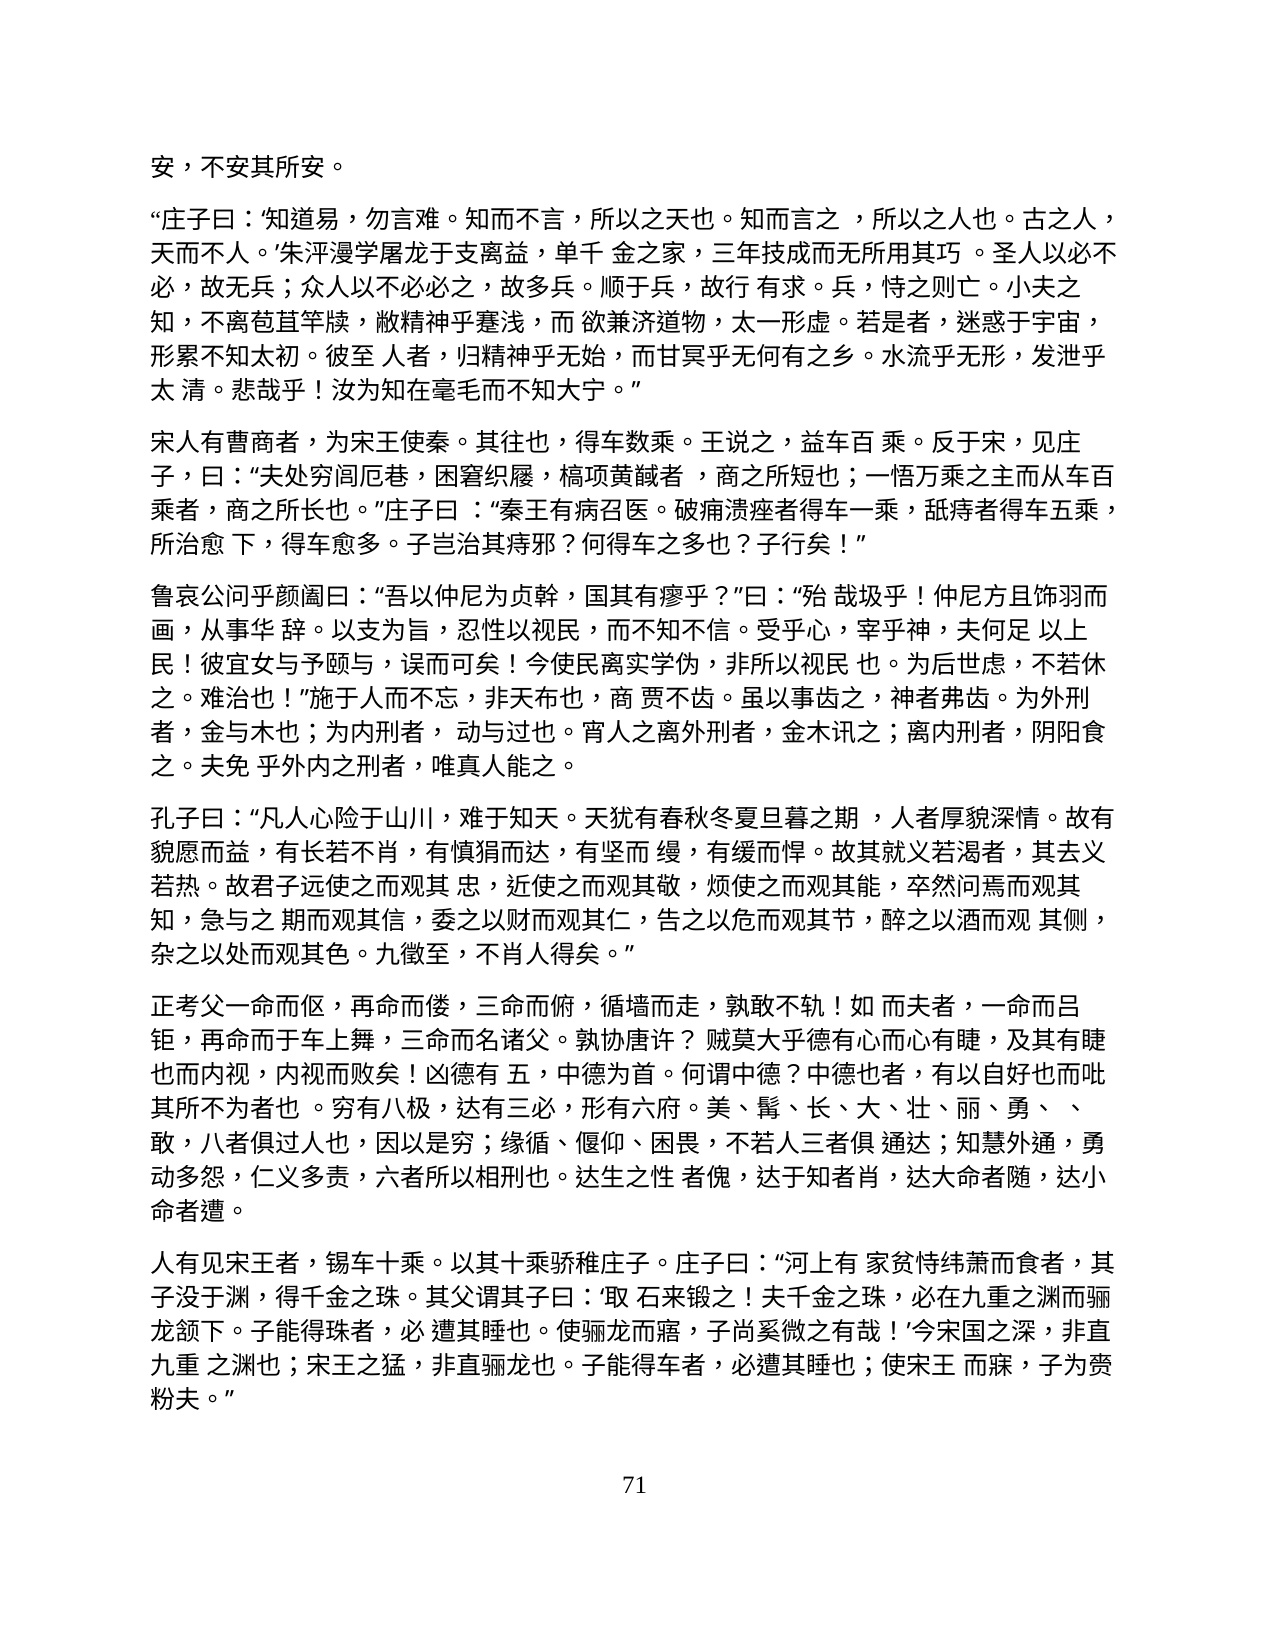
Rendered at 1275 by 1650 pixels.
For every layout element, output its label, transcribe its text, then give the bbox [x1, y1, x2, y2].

text 正考父一命而伛，再命而偻，三命而俯，循墙而走，孰敢不轨！如 而夫者，一命而吕钜，再命而于车上舞，三命而名诸父。孰协唐许？ 贼莫大乎德有心而心有睫，及其有睫也而内视，内视而败矣！凶德有 五，中德为首。何谓中德？中德也者，有以自好也而吡其所不为者也 。穷有八极，达有三必，形有六府。美、髯、长、大、壮、丽、勇、 、敢，八者俱过人也，因以是穷；缘循、偃仰、困畏，不若人三者俱 通达；知慧外通，勇动多怨，仁义多责，六者所以相刑也。达生之性 者傀，达于知者肖，达大命者随，达小命者遭。 [150, 989, 1125, 1227]
text 孔子曰：“凡人心险于山川，难于知天。天犹有春秋冬夏旦暮之期 ，人者厚貌深情。故有貌愿而益，有长若不肖，有慎狷而达，有坚而 缦，有缓而悍。故其就义若渴者，其去义若热。故君子远使之而观其 忠，近使之而观其敬，烦使之而观其能，卒然问焉而观其知，急与之 期而观其信，委之以财而观其仁，告之以危而观其节，醉之以酒而观 其侧，杂之以处而观其色。九徵至，不肖人得矣。” [150, 801, 1125, 971]
text 宋人有曹商者，为宋王使秦。其往也，得车数乘。王说之，益车百 乘。反于宋，见庄子，曰：“夫处穷闾厄巷，困窘织屦，槁项黄馘者 ，商之所短也；一悟万乘之主而从车百乘者，商之所长也。”庄子曰 ：“秦王有病召医。破痈溃痤者得车一乘，舐痔者得车五乘，所治愈 下，得车愈多。子岂治其痔邪？何得车之多也？子行矣！” [150, 424, 1125, 561]
text 人有见宋王者，锡车十乘。以其十乘骄稚庄子。庄子曰：“河上有 家贫恃纬萧而食者，其子没于渊，得千金之珠。其父谓其子曰：‘取 石来锻之！夫千金之珠，必在九重之渊而骊龙颔下。子能得珠者，必 遭其睡也。使骊龙而寤，子尚奚微之有哉！’今宋国之深，非直九重 之渊也；宋王之猛，非直骊龙也。子能得车者，必遭其睡也；使宋王 而寐，子为赍粉夫。” [150, 1245, 1125, 1416]
text 鲁哀公问乎颜阖曰：“吾以仲尼为贞幹，国其有瘳乎？”曰：“殆 哉圾乎！仲尼方且饰羽而画，从事华 辞。以支为旨，忍性以视民，而不知不信。受乎心，宰乎神，夫何足 以上民！彼宜女与予颐与，误而可矣！今使民离实学伪，非所以视民 也。为后世虑，不若休之。难治也！”施于人而不忘，非天布也，商 贾不齿。虽以事齿之，神者弗齿。为外刑者，金与木也；为内刑者， 动与过也。宵人之离外刑者，金木讯之；离内刑者，阴阳食之。夫免 乎外内之刑者，唯真人能之。 [150, 578, 1125, 783]
text “庄子曰：‘知道易，勿言难。知而不言，所以之天也。知而言之 ，所以之人也。古之人，天而不人。’朱泙漫学屠龙于支离益，单千 金之家，三年技成而无所用其巧 。圣人以必不必，故无兵；众人以不必必之，故多兵。顺于兵，故行 有求。兵，恃之则亡。小夫之知，不离苞苴竿牍，敝精神乎蹇浅，而 欲兼济道物，太一形虚。若是者，迷惑于宇宙，形累不知太初。彼至 人者，归精神乎无始，而甘冥乎无何有之乡。水流乎无形，发泄乎太 清。悲哉乎！汝为知在毫毛而不知大宁。” [150, 202, 1125, 406]
text 安，不安其所安。 [150, 150, 1125, 184]
